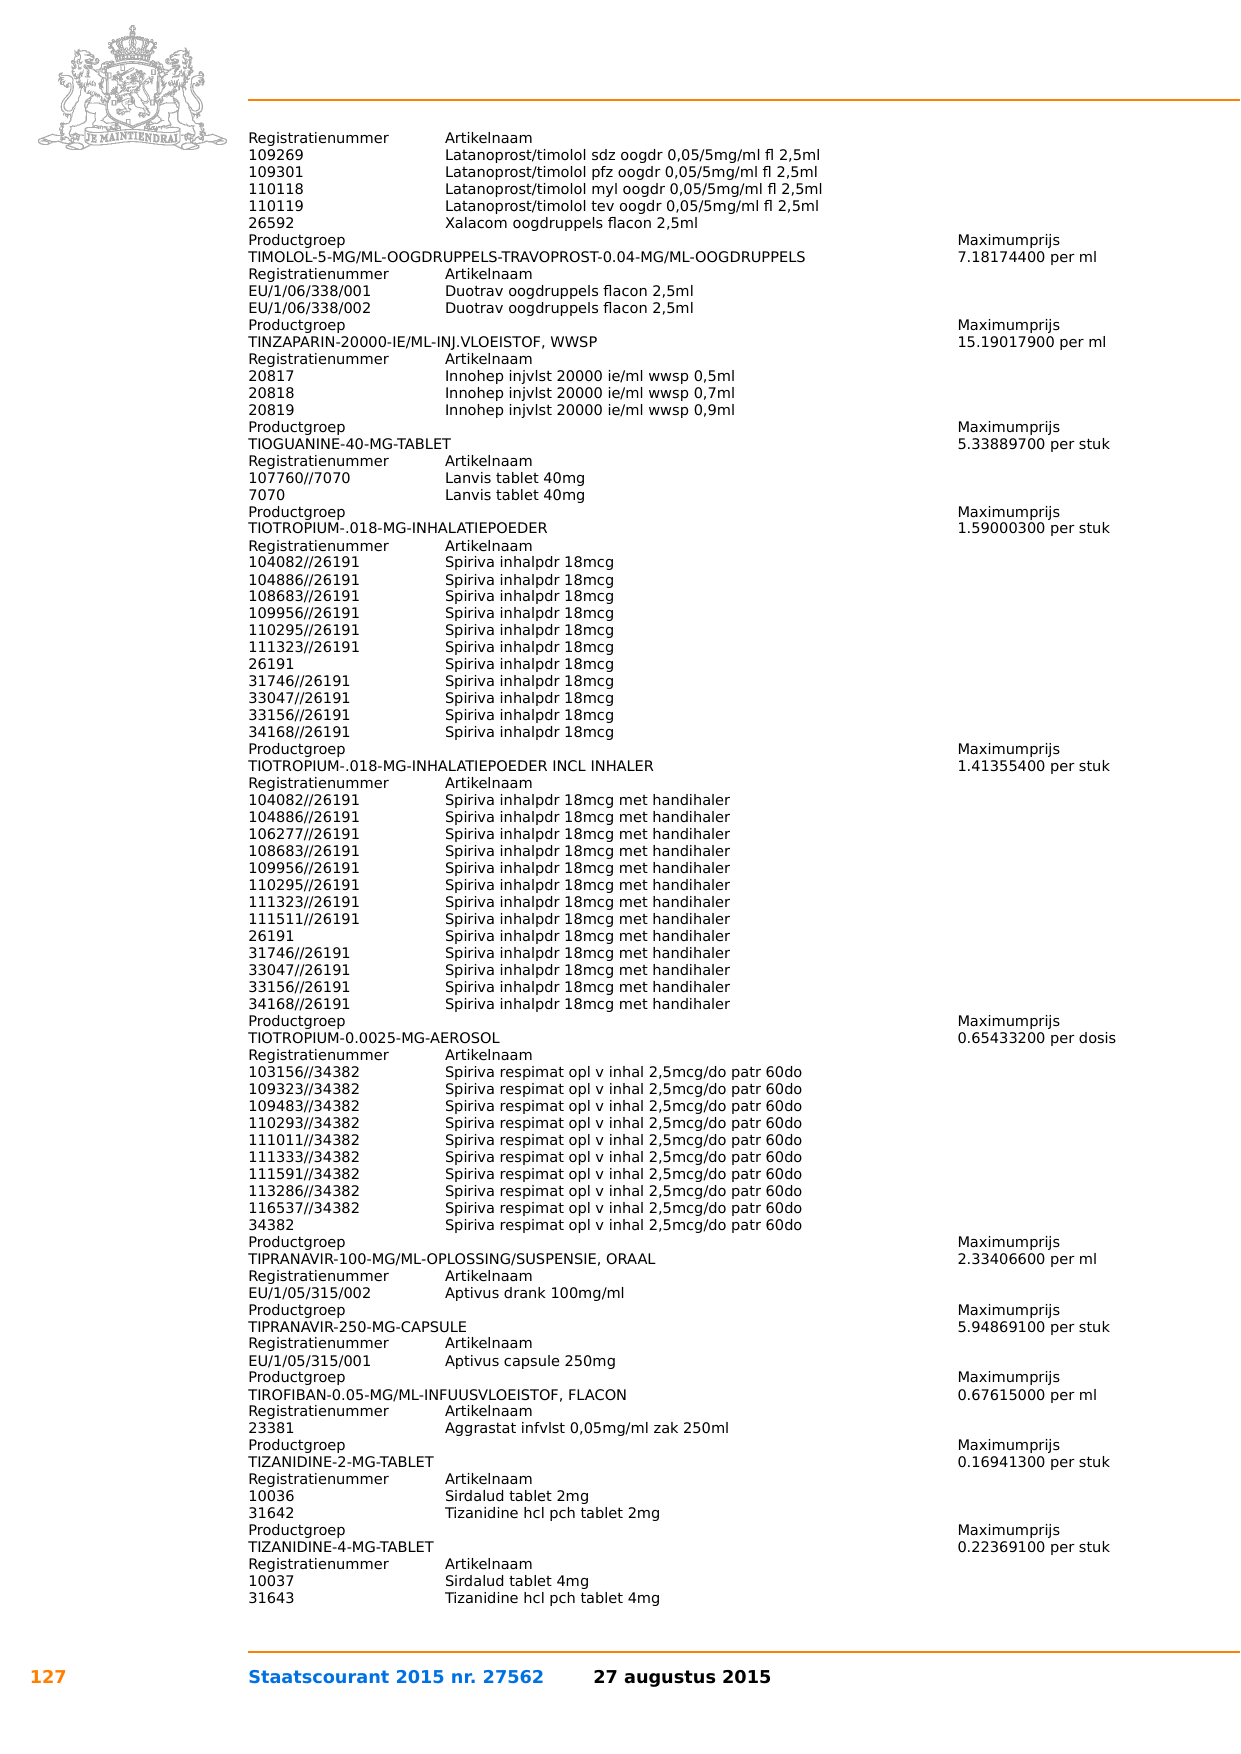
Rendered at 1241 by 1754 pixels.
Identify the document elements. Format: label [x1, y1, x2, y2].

picture [38, 25, 227, 150]
